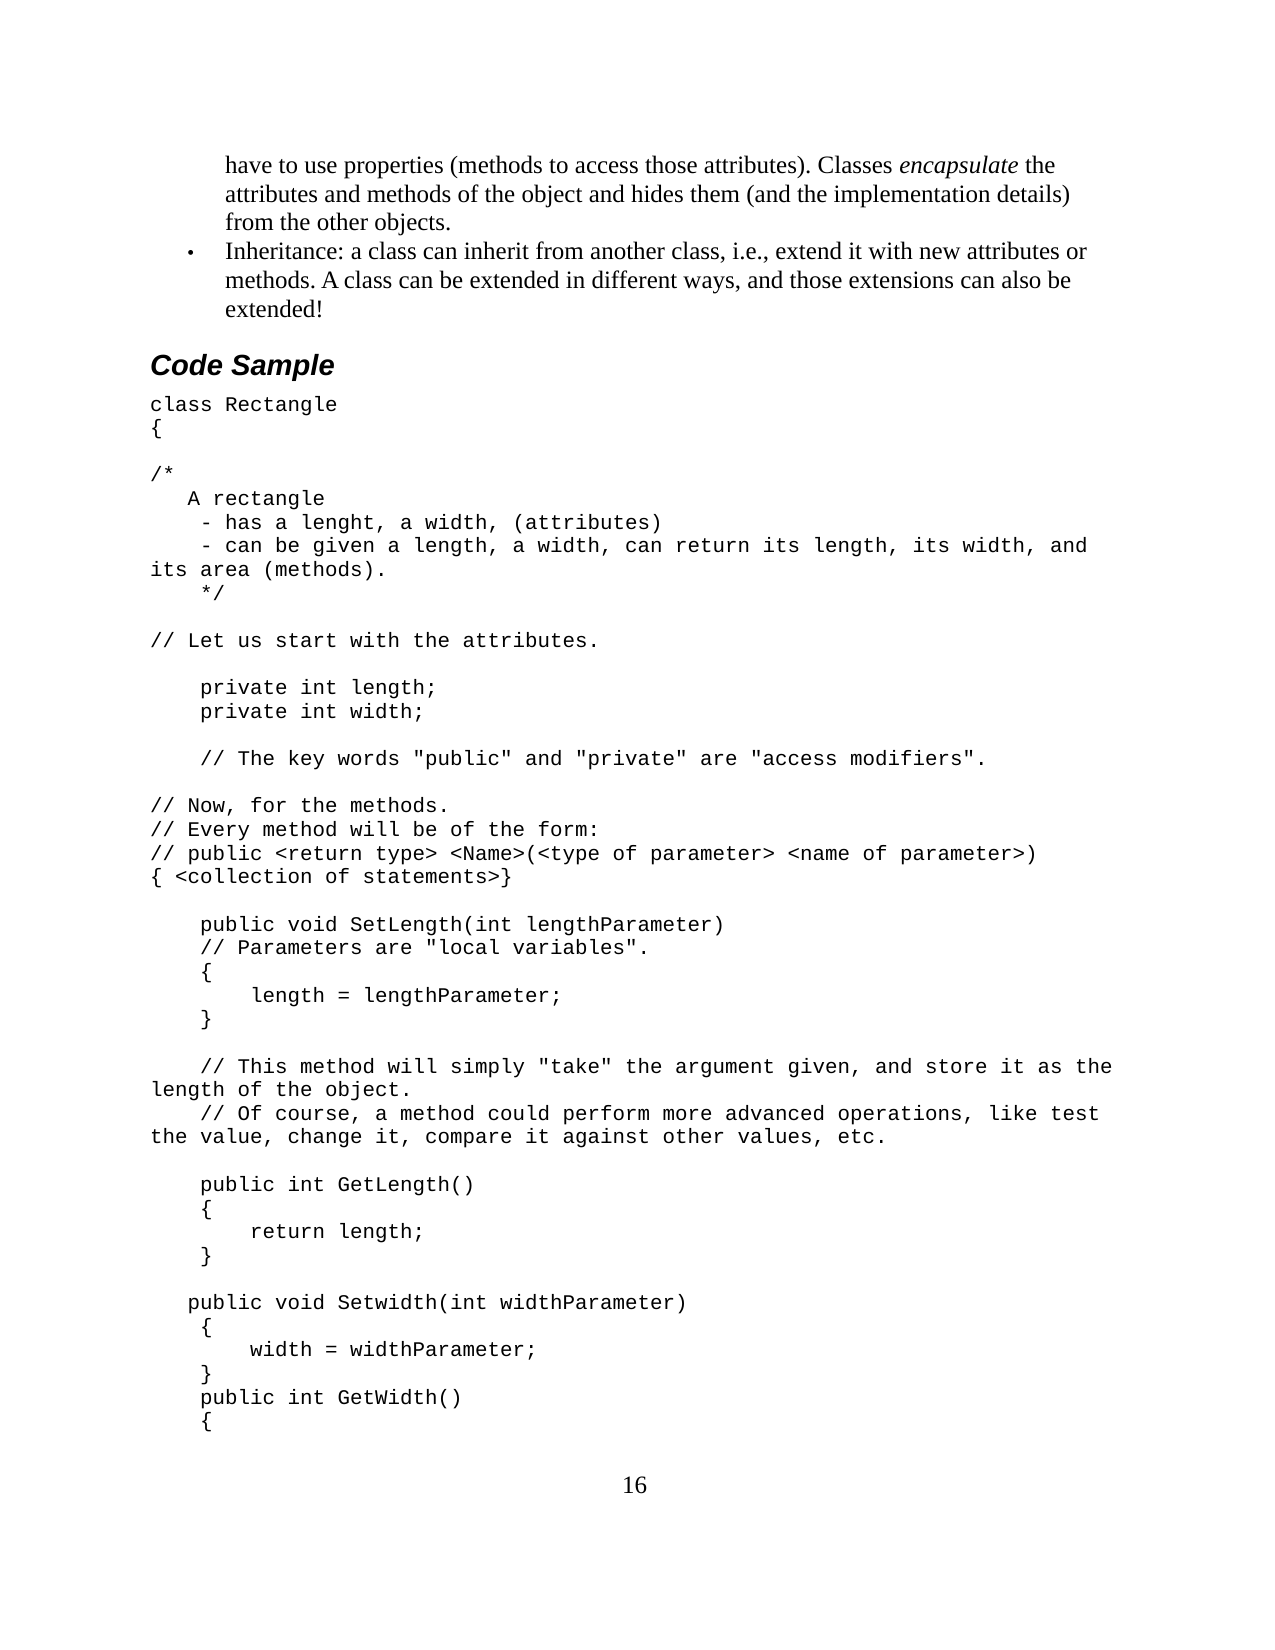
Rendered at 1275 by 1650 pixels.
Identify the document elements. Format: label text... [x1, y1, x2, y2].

subtitle Code Sample [150, 347, 1125, 381]
text // The key words "public" and "private" are "access modifiers". [150, 748, 1125, 772]
text length = lengthParameter; [150, 985, 1125, 1008]
text // Now, for the methods. [150, 796, 1125, 819]
text { [150, 961, 1125, 985]
text public void SetLength(int lengthParameter) [150, 914, 1125, 937]
text public int GetWidth() [150, 1387, 1125, 1410]
text // public <return type> <Name>(<type of parameter> <name of parameter>){ <collection of statements>} [150, 843, 1125, 890]
text { [150, 1410, 1125, 1434]
text */ [150, 583, 1125, 606]
text - can be given a length, a width, can return its length, its width, and its area (methods). [150, 535, 1125, 583]
text /* [150, 464, 1125, 488]
text - has a lenght, a width, (attributes) [150, 512, 1125, 535]
text width = widthParameter; [150, 1339, 1125, 1363]
text private int length; [150, 677, 1125, 701]
text A rectangle [150, 488, 1125, 512]
text private int width; [150, 701, 1125, 724]
text { [150, 417, 1125, 441]
text public int GetLength() [150, 1174, 1125, 1197]
text return length; [150, 1221, 1125, 1245]
text } [150, 1245, 1125, 1268]
text { [150, 1197, 1125, 1221]
text // Parameters are "local variables". [150, 937, 1125, 961]
list have to use properties (methods to access those attributes). Classes encapsulate the attributes and methods of the object and hides them (and the implementation details) from the other objects. [187, 150, 1125, 236]
text public void Setwidth(int widthParameter) [150, 1292, 1125, 1316]
text // Let us start with the attributes. [150, 630, 1125, 654]
text // Every method will be of the form: [150, 819, 1125, 843]
text // Of course, a method could perform more advanced operations, like test the value, change it, compare it against other values, etc. [150, 1103, 1125, 1150]
text { [150, 1316, 1125, 1339]
text // This method will simply "take" the argument given, and store it as the length of the object. [150, 1056, 1125, 1103]
list Inheritance: a class can inherit from another class, i.e., extend it with new attributes or methods. A class can be extended in different ways, and those extensions can also be extended! [187, 236, 1125, 322]
text class Rectangle [150, 393, 1125, 417]
text } [150, 1363, 1125, 1387]
text } [150, 1008, 1125, 1032]
